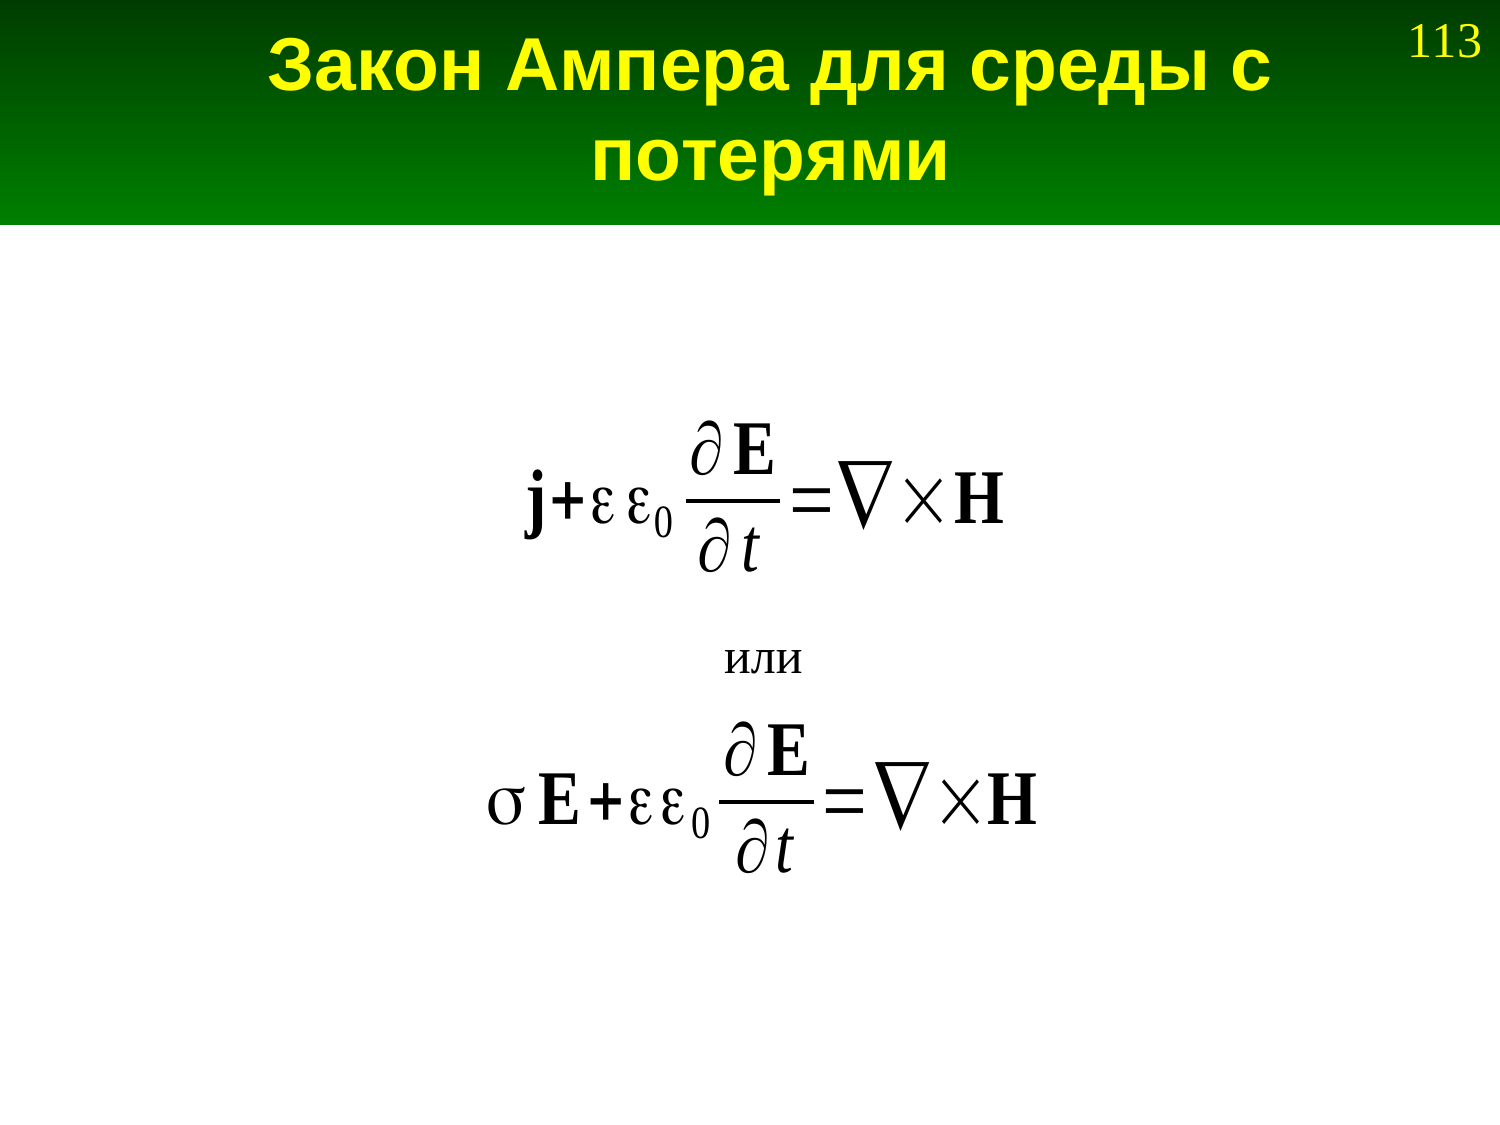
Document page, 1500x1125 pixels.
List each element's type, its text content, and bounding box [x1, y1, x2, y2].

title Закон Ампера для среды с потерями [100, 7, 1441, 204]
chart [470, 708, 1057, 892]
chart [505, 407, 1022, 591]
text_box или [709, 616, 818, 691]
